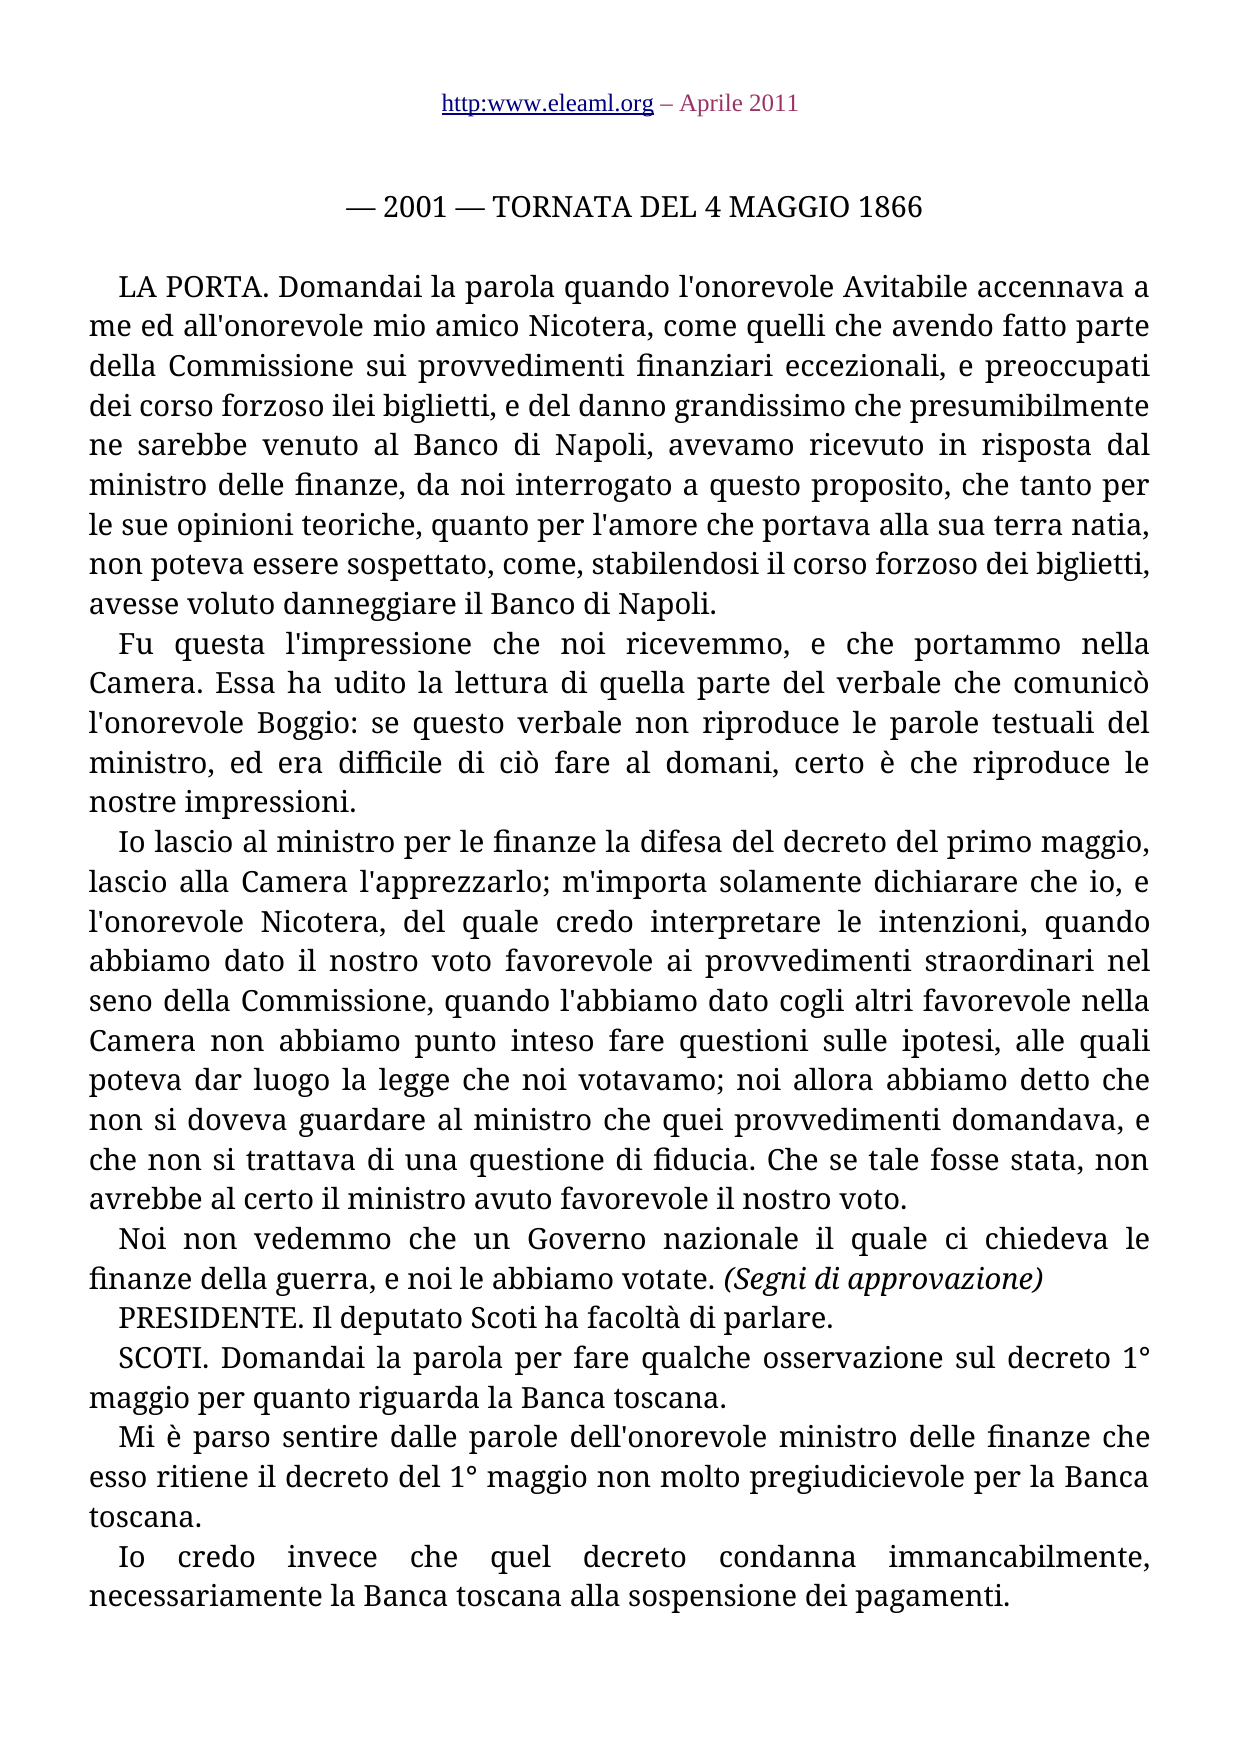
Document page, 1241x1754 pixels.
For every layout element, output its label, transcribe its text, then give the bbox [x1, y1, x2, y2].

text SCOTI. Domandai la parola per fare qualche osservazione sul decreto 1° maggio per quanto riguarda la Banca toscana. [88, 1337, 1152, 1417]
text Io credo invece che quel decreto condanna immancabilmente, necessariamente la Banca toscana alla sospensione dei pagamenti. [88, 1536, 1152, 1615]
text PRESIDENTE. Il deputato Scoti ha facoltà di parlare. [88, 1298, 1152, 1337]
text Mi è parso sentire dalle parole dell'onorevole ministro delle finanze che esso ritiene il decreto del 1° maggio non molto pregiudicievole per la Banca toscana. [88, 1417, 1152, 1536]
text Io lascio al ministro per le finanze la difesa del decreto del primo maggio, lascio alla Camera l'apprezzarlo; m'importa solamente dichiarare che io, e l'onorevole Nicotera, del quale credo interpretare le intenzioni, quando abbiamo dato il nostro voto favorevole ai provvedimenti straordinari nel seno della Commissione, quando l'abbiamo dato cogli altri favorevole nella Camera non abbiamo punto inteso fare questioni sulle ipotesi, alle quali poteva dar luogo la legge che noi votavamo; noi allora abbiamo detto che non si doveva guardare al ministro che quei provvedimenti domandava, e che non si trattava di una questione di fiducia. Che se tale fosse stata, non avrebbe al certo il ministro avuto favorevole il nostro voto. [88, 821, 1152, 1218]
text Noi non vedemmo che un Governo nazionale il quale ci chiedeva le finanze della guerra, e noi le abbiamo votate. (Segni di approvazione) [88, 1218, 1152, 1298]
text Fu questa l'impressione che noi ricevemmo, e che portammo nella Camera. Essa ha udito la lettura di quella parte del verbale che comunicò l'onorevole Boggio: se questo verbale non riproduce le parole testuali del ministro, ed era difficile di ciò fare al domani, certo è che riproduce le nostre impressioni. [88, 623, 1152, 821]
text LA PORTA. Domandai la parola quando l'onorevole Avitabile accennava a me ed all'onorevole mio amico Nicotera, come quelli che avendo fatto parte della Commissione sui provvedimenti finanziari eccezionali, e preoccupati dei corso forzoso ilei biglietti, e del danno grandissimo che presumibilmente ne sarebbe venuto al Banco di Napoli, avevamo ricevuto in risposta dal ministro delle finanze, da noi interrogato a questo proposito, che tanto per le sue opinioni teoriche, quanto per l'amore che portava alla sua terra natia, non poteva essere sospettato, come, stabilendosi il corso forzoso dei biglietti, avesse voluto danneggiare il Banco di Napoli. [88, 266, 1152, 623]
text — 2001 — TORNATA DEL 4 MAGGIO 1866 [88, 186, 1152, 226]
